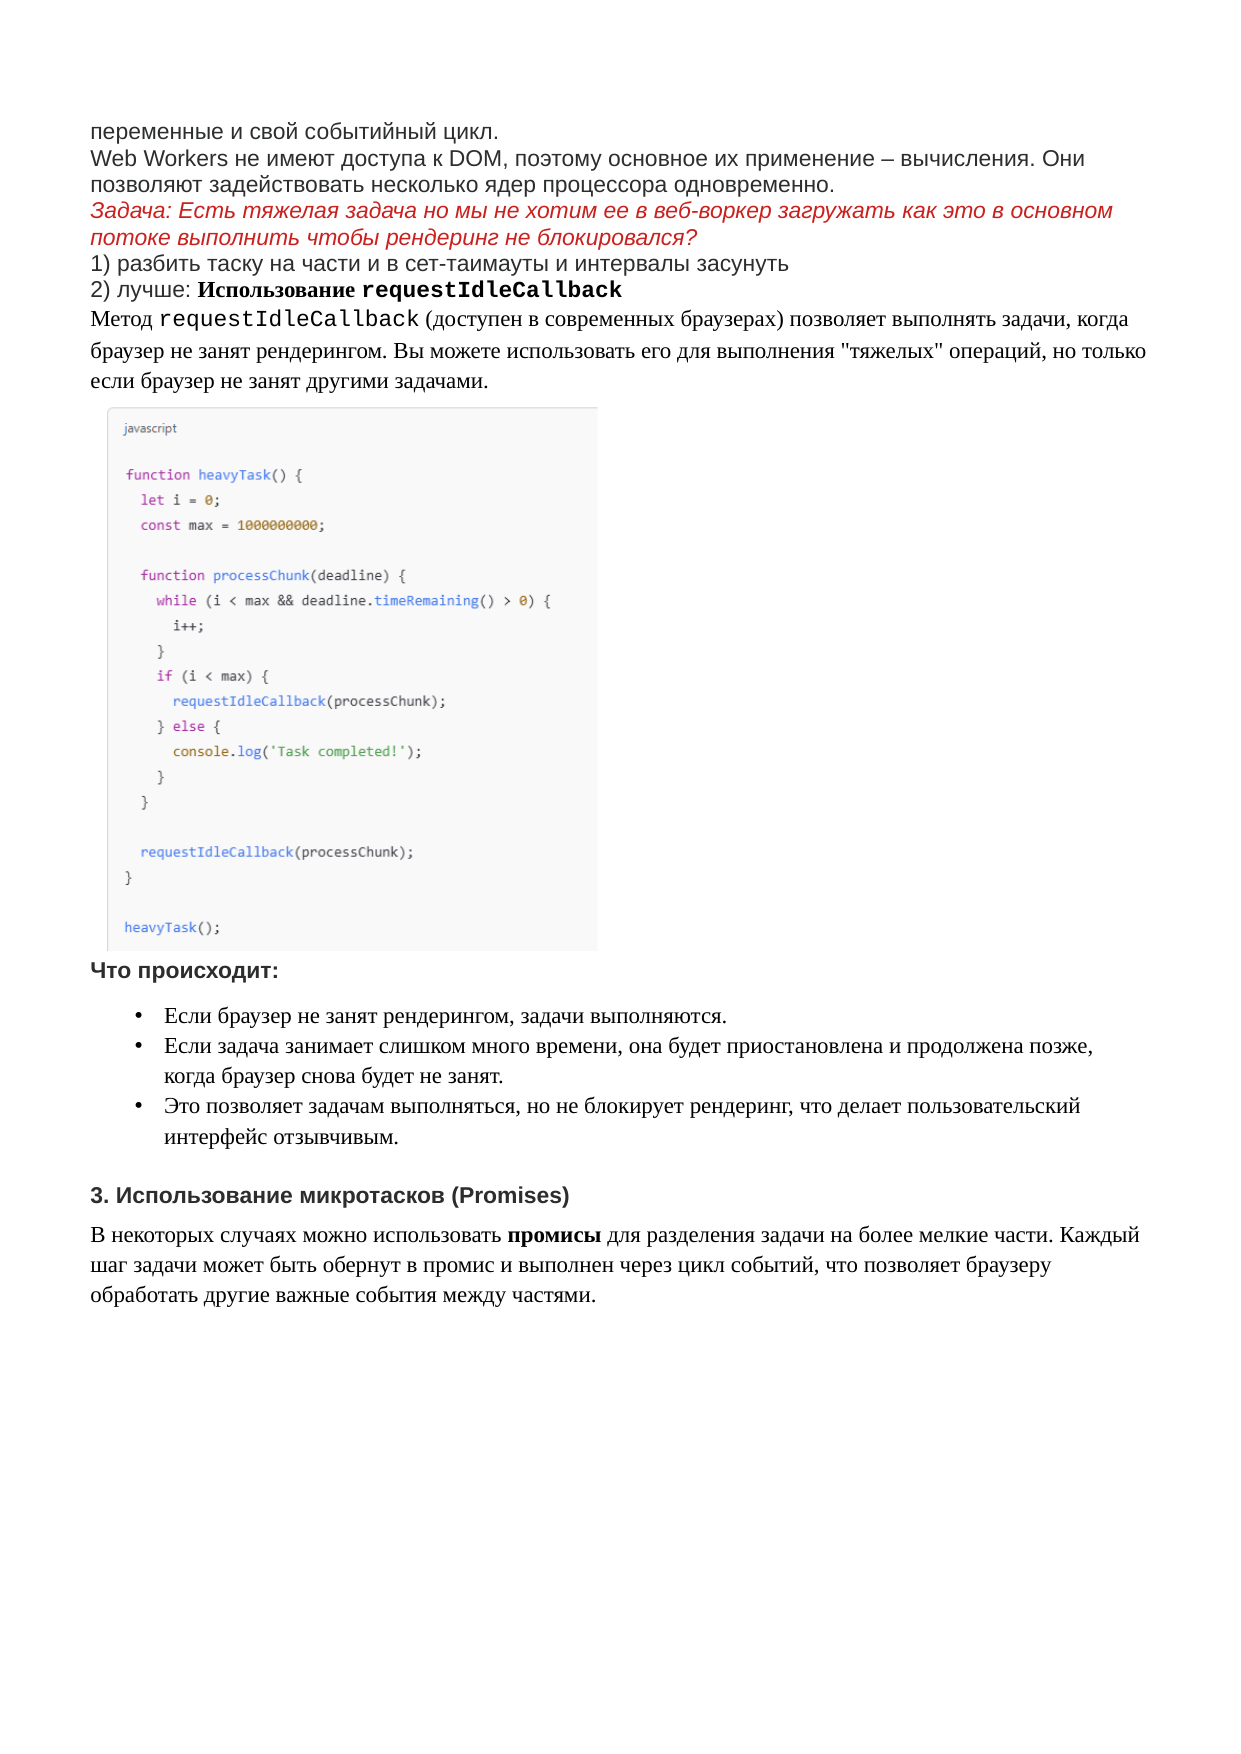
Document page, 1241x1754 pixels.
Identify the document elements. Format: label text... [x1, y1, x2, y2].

text 1) разбить таску на части и в сет-таимауты и интервалы засунуть [90, 250, 1150, 276]
list Если задача занимает слишком много времени, она будет приостановлена и продолжена позже, когда браузер снова будет не занят. [134, 1032, 1150, 1089]
list Если браузер не занят рендерингом, задачи выполняются. [134, 1002, 1150, 1028]
text 2) лучше: Использование requestIdleCallback [90, 276, 1150, 304]
picture [105, 400, 598, 951]
list Это позволяет задачам выполняться, но не блокирует рендеринг, что делает пользовательский интерфейс отзывчивым. [134, 1093, 1150, 1149]
text Что происходит: [90, 957, 1150, 983]
text Задача: Есть тяжелая задача но мы не хотим ее в веб-воркер загружать как это в основном потоке выполнить чтобы рендеринг не блокировался? [90, 197, 1150, 250]
text В некоторых случаях можно использовать промисы для разделения задачи на более мелкие части. Каждый шаг задачи может быть обернут в промис и выполнен через цикл событий, что позволяет браузеру обработать другие важные события между частями. [90, 1221, 1150, 1308]
subtitle 3. Использование микротасков (Promises) [90, 1182, 1150, 1208]
text Метод requestIdleCallback (доступен в современных браузерах) позволяет выполнять задачи, когда браузер не занят рендерингом. Вы можете использовать его для выполнения "тяжелых" операций, но только если браузер не занят другими задачами. [90, 304, 1150, 393]
text переменные и свой событийный цикл. Web Workers не имеют доступа к DOM, поэтому основное их применение – вычисления. Они позволяют задействовать несколько ядер процессора одновременно. [90, 118, 1150, 197]
